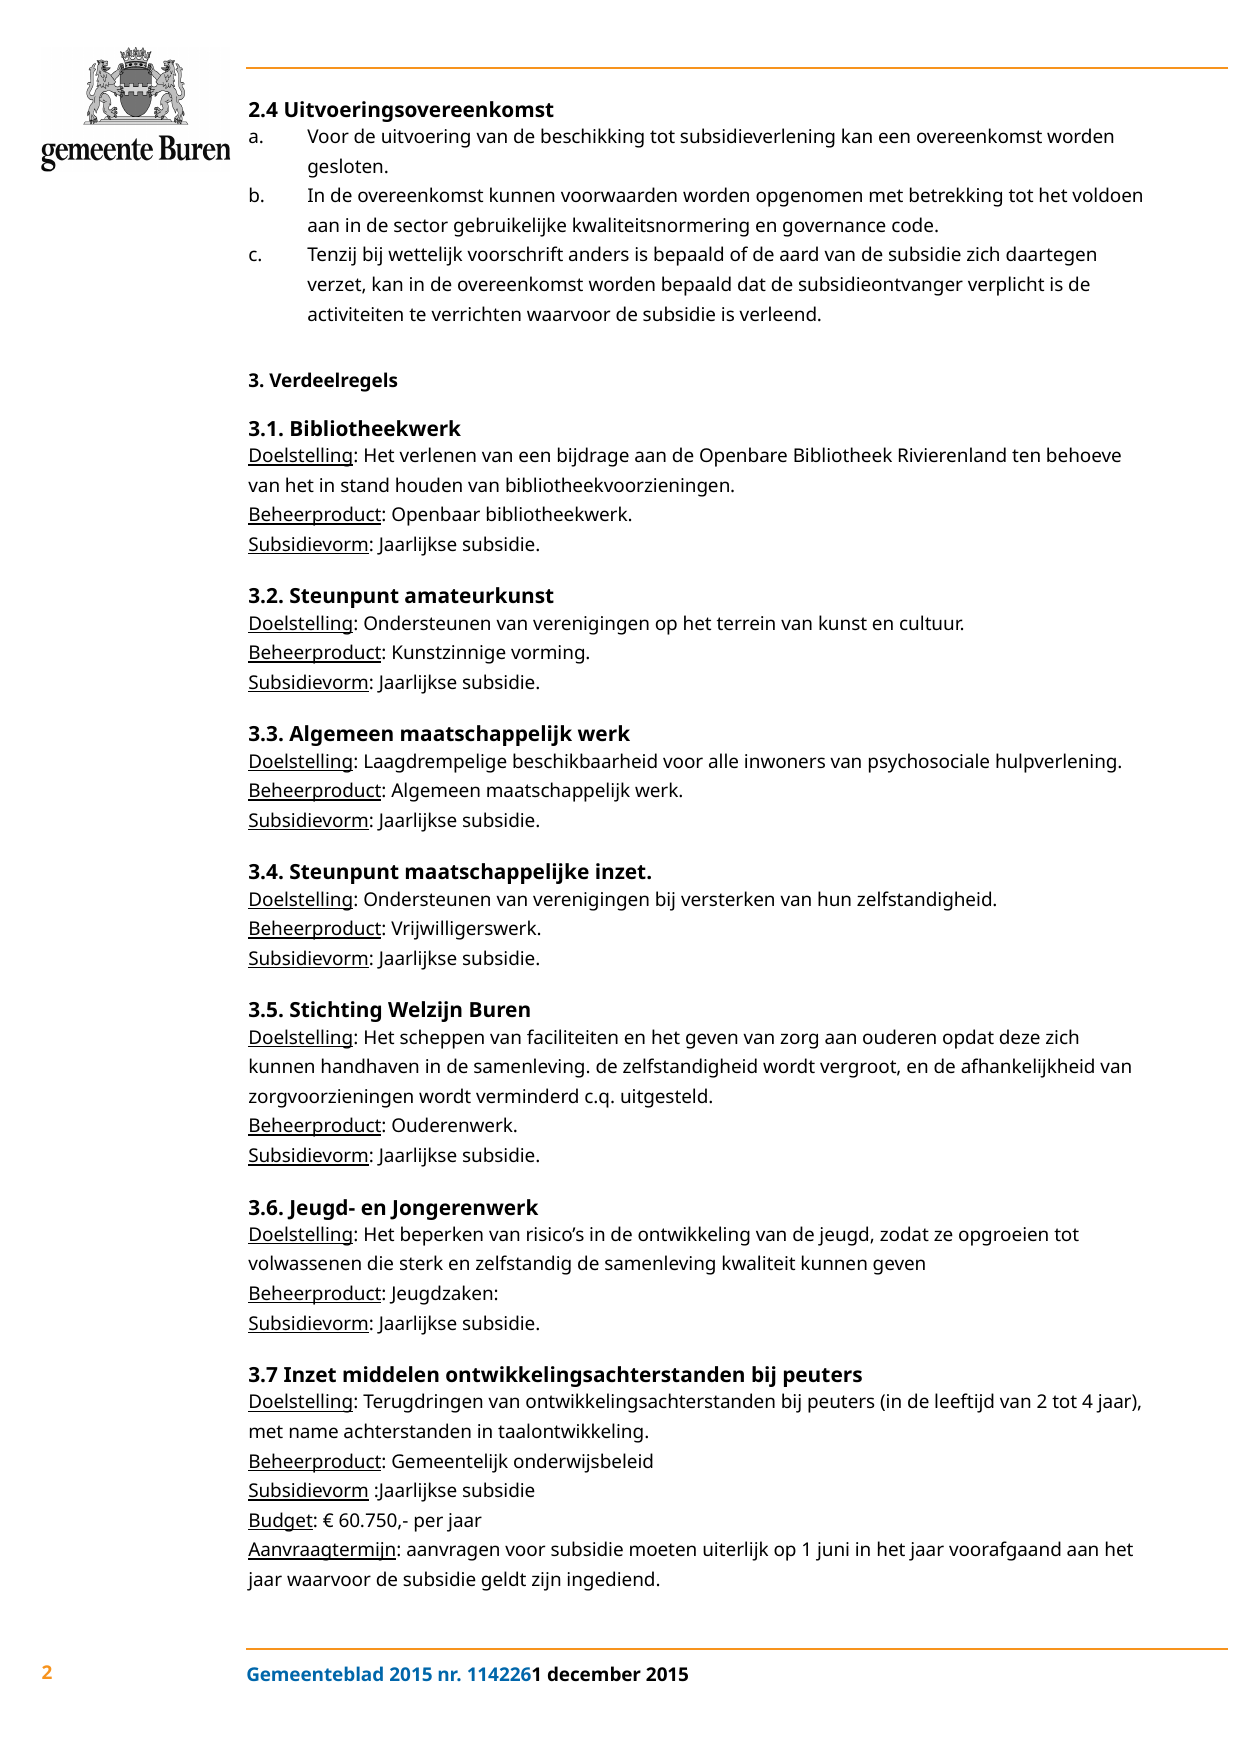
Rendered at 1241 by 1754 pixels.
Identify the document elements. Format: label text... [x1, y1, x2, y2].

text 3.2. Steunpunt amateurkunst [248, 581, 1152, 610]
text Subsidievorm: Jaarlijkse subsidie. [248, 1310, 1152, 1336]
text Beheerproduct: Openbaar bibliotheekwerk. [248, 501, 1152, 527]
text Subsidievorm: Jaarlijkse subsidie. [248, 945, 1152, 971]
text Doelstelling: Terugdringen van ontwikkelingsachterstanden bij peuters (in de leeftijd van 2 tot 4 jaar), met name achterstanden in taalontwikkeling. [248, 1389, 1152, 1444]
text Doelstelling: Laagdrempelige beschikbaarheid voor alle inwoners van psychosociale hulpverlening. [248, 748, 1152, 773]
text Doelstelling: Het scheppen van faciliteiten en het geven van zorg aan ouderen opdat deze zich kunnen handhaven in de samenleving. de zelfstandigheid wordt vergroot, en de afhankelijkheid van zorgvoorzieningen wordt verminderd c.q. uitgesteld. [248, 1024, 1152, 1109]
text Subsidievorm: Jaarlijkse subsidie. [248, 807, 1152, 833]
text Doelstelling: Het verlenen van een bijdrage aan de Openbare Bibliotheek Rivierenland ten behoeve van het in stand houden van bibliotheekvoorzieningen. [248, 442, 1152, 497]
text 3. Verdeelregels [248, 367, 1152, 393]
list Voor de uitvoering van de beschikking tot subsidieverlening kan een overeenkomst worden gesloten. [248, 123, 1152, 178]
text Beheerproduct: Ouderenwerk. [248, 1113, 1152, 1138]
text Subsidievorm :Jaarlijkse subsidie [248, 1477, 1152, 1503]
text Beheerproduct: Kunstzinnige vorming. [248, 639, 1152, 665]
picture [41, 47, 231, 172]
text Subsidievorm: Jaarlijkse subsidie. [248, 531, 1152, 557]
text 3.5. Stichting Welzijn Buren [248, 995, 1152, 1024]
text Doelstelling: Ondersteunen van verenigingen op het terrein van kunst en cultuur. [248, 610, 1152, 636]
text Subsidievorm: Jaarlijkse subsidie. [248, 669, 1152, 695]
text Subsidievorm: Jaarlijkse subsidie. [248, 1142, 1152, 1168]
text 2.4 Uitvoeringsovereenkomst [248, 95, 1152, 123]
text Beheerproduct: Vrijwilligerswerk. [248, 915, 1152, 941]
text 3.7 Inzet middelen ontwikkelingsachterstanden bij peuters [248, 1360, 1152, 1389]
text 3.1. Bibliotheekwerk [248, 414, 1152, 442]
text Beheerproduct: Jeugdzaken: [248, 1280, 1152, 1306]
text Beheerproduct: Gemeentelijk onderwijsbeleid [248, 1448, 1152, 1473]
text Beheerproduct: Algemeen maatschappelijk werk. [248, 777, 1152, 803]
list In de overeenkomst kunnen voorwaarden worden opgenomen met betrekking tot het voldoen aan in de sector gebruikelijke kwaliteitsnormering en governance code. [248, 182, 1152, 238]
text 3.4. Steunpunt maatschappelijke inzet. [248, 857, 1152, 886]
text 3.3. Algemeen maatschappelijk werk [248, 719, 1152, 748]
text Doelstelling: Ondersteunen van verenigingen bij versterken van hun zelfstandigheid. [248, 886, 1152, 912]
text Aanvraagtermijn: aanvragen voor subsidie moeten uiterlijk op 1 juni in het jaar voorafgaand aan het jaar waarvoor de subsidie geldt zijn ingediend. [248, 1537, 1152, 1592]
text Doelstelling: Het beperken van risico’s in de ontwikkeling van de jeugd, zodat ze opgroeien tot volwassenen die sterk en zelfstandig de samenleving kwaliteit kunnen geven [248, 1221, 1152, 1276]
text Budget: € 60.750,- per jaar [248, 1507, 1152, 1533]
text 3.6. Jeugd- en Jongerenwerk [248, 1193, 1152, 1221]
list Tenzij bij wettelijk voorschrift anders is bepaald of de aard van de subsidie zich daartegen verzet, kan in de overeenkomst worden bepaald dat de subsidieontvanger verplicht is de activiteiten te verrichten waarvoor de subsidie is verleend. [248, 242, 1152, 326]
